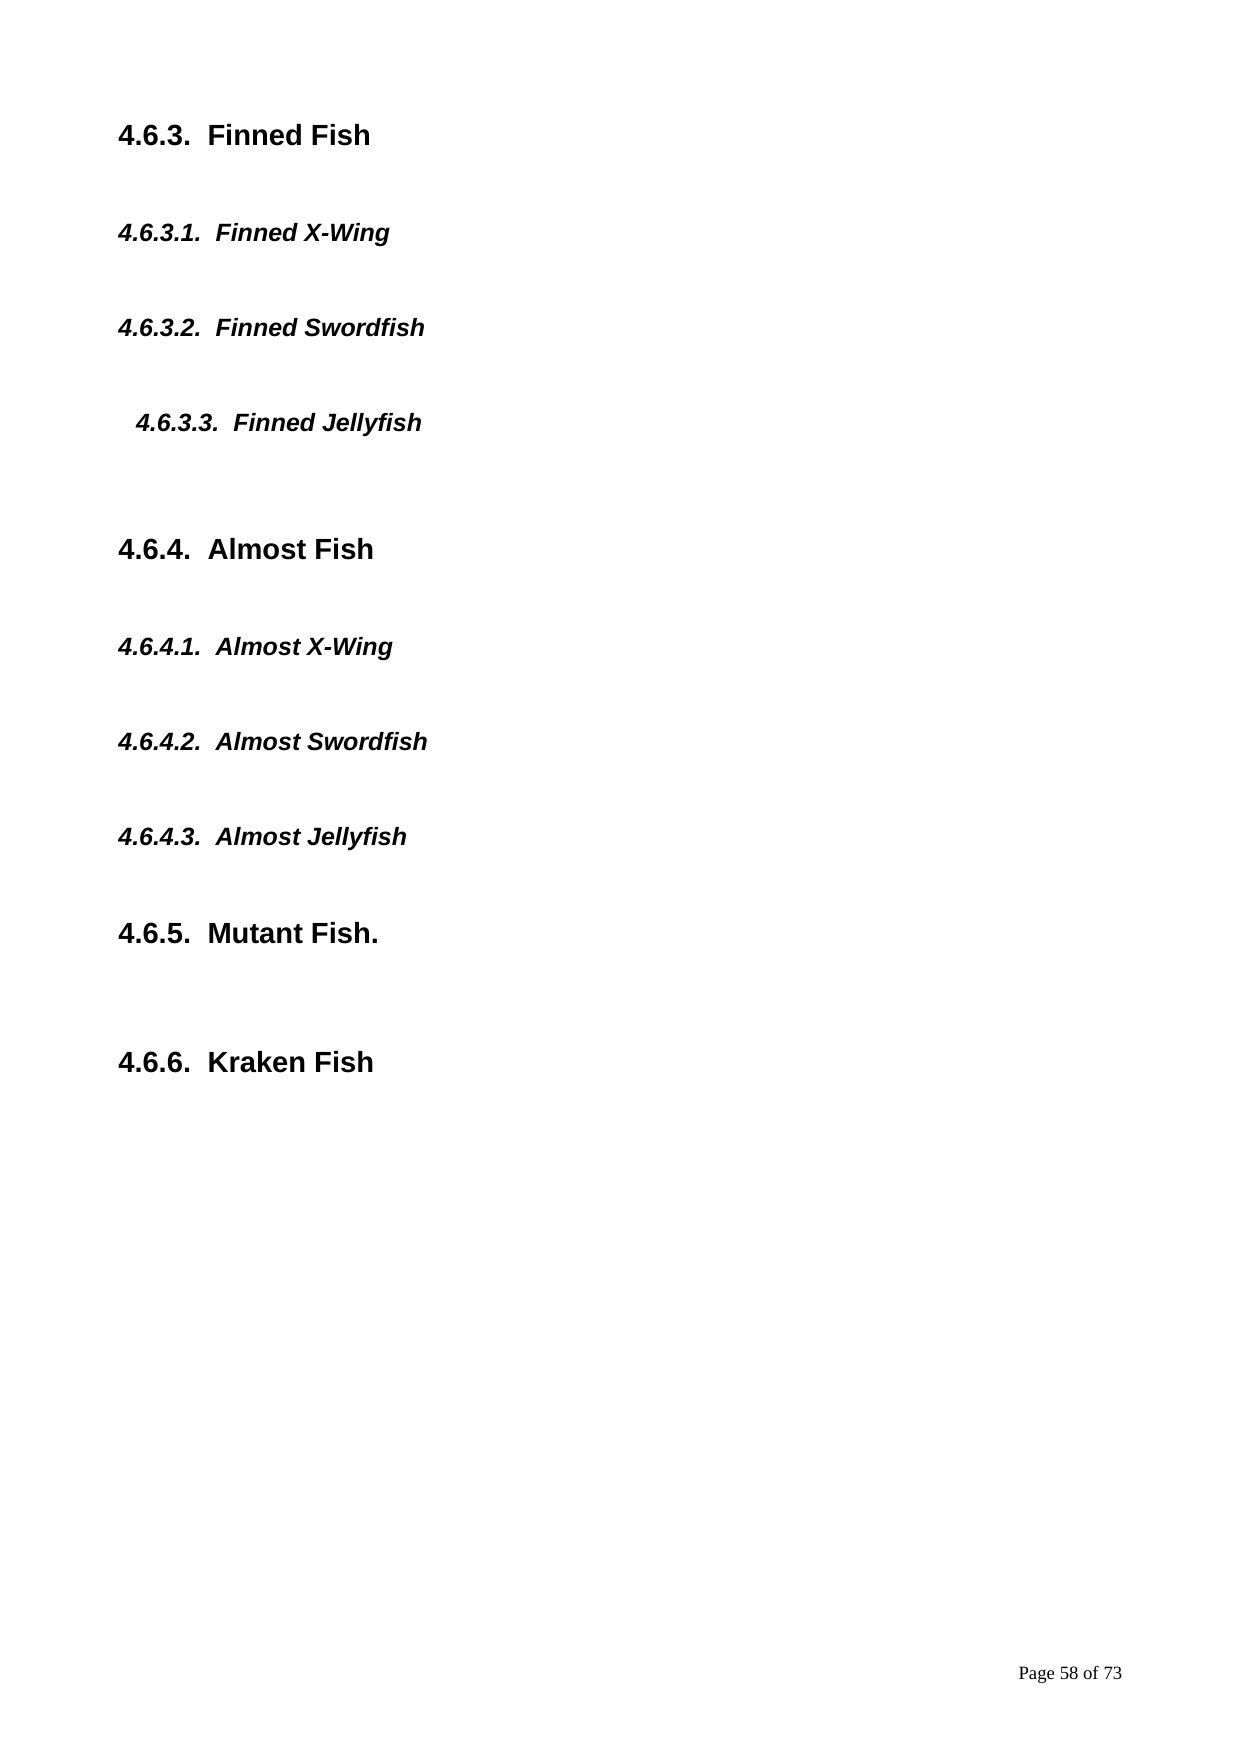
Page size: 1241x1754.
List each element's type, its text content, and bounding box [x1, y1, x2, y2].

subtitle Finned X-Wing [118, 218, 1122, 247]
subtitle Kraken Fish [118, 1045, 1122, 1078]
subtitle Finned Fish [118, 118, 1122, 152]
subtitle Almost Jellyfish [118, 821, 1122, 850]
subtitle Finned Jellyfish [136, 408, 1122, 437]
subtitle Finned Swordfish [118, 313, 1122, 342]
subtitle Mutant Fish. [118, 916, 1122, 950]
subtitle Almost Fish [118, 532, 1122, 565]
subtitle Almost X-Wing [118, 631, 1122, 660]
subtitle Almost Swordfish [118, 726, 1122, 755]
